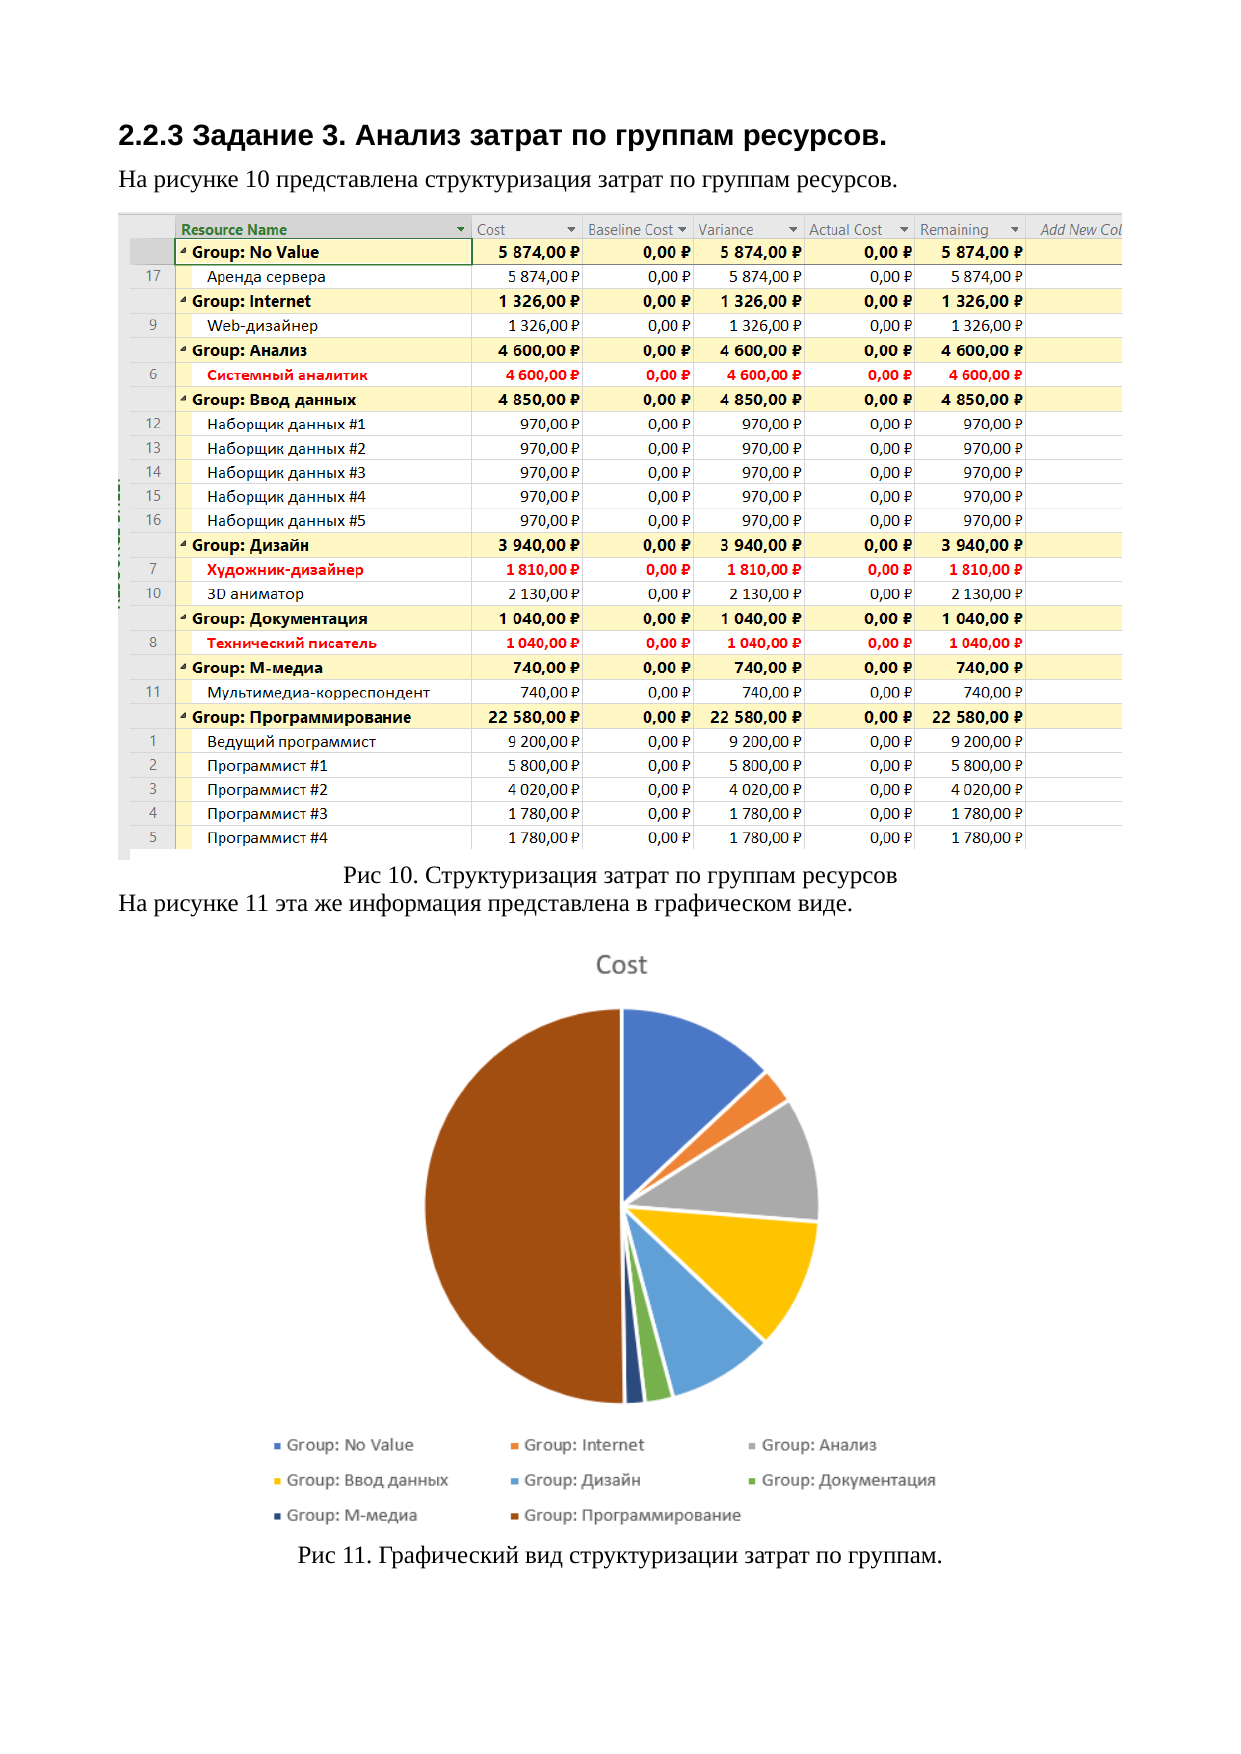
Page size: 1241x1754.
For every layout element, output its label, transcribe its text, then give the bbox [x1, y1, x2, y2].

text На рисунке 10 представлена структуризация затрат по группам ресурсов. [118, 164, 1122, 193]
table_header Рис 11. Графический вид структуризации затрат по группам. [118, 936, 1122, 1569]
subtitle Задание 3. Анализ затрат по группам ресурсов. [118, 118, 1122, 152]
text На рисунке 11 эта же информация представлена в графическом виде. [118, 888, 1122, 917]
picture [118, 212, 1123, 860]
picture [183, 936, 1057, 1541]
table_header Рис 10. Структуризация затрат по группам ресурсов [118, 860, 1122, 888]
